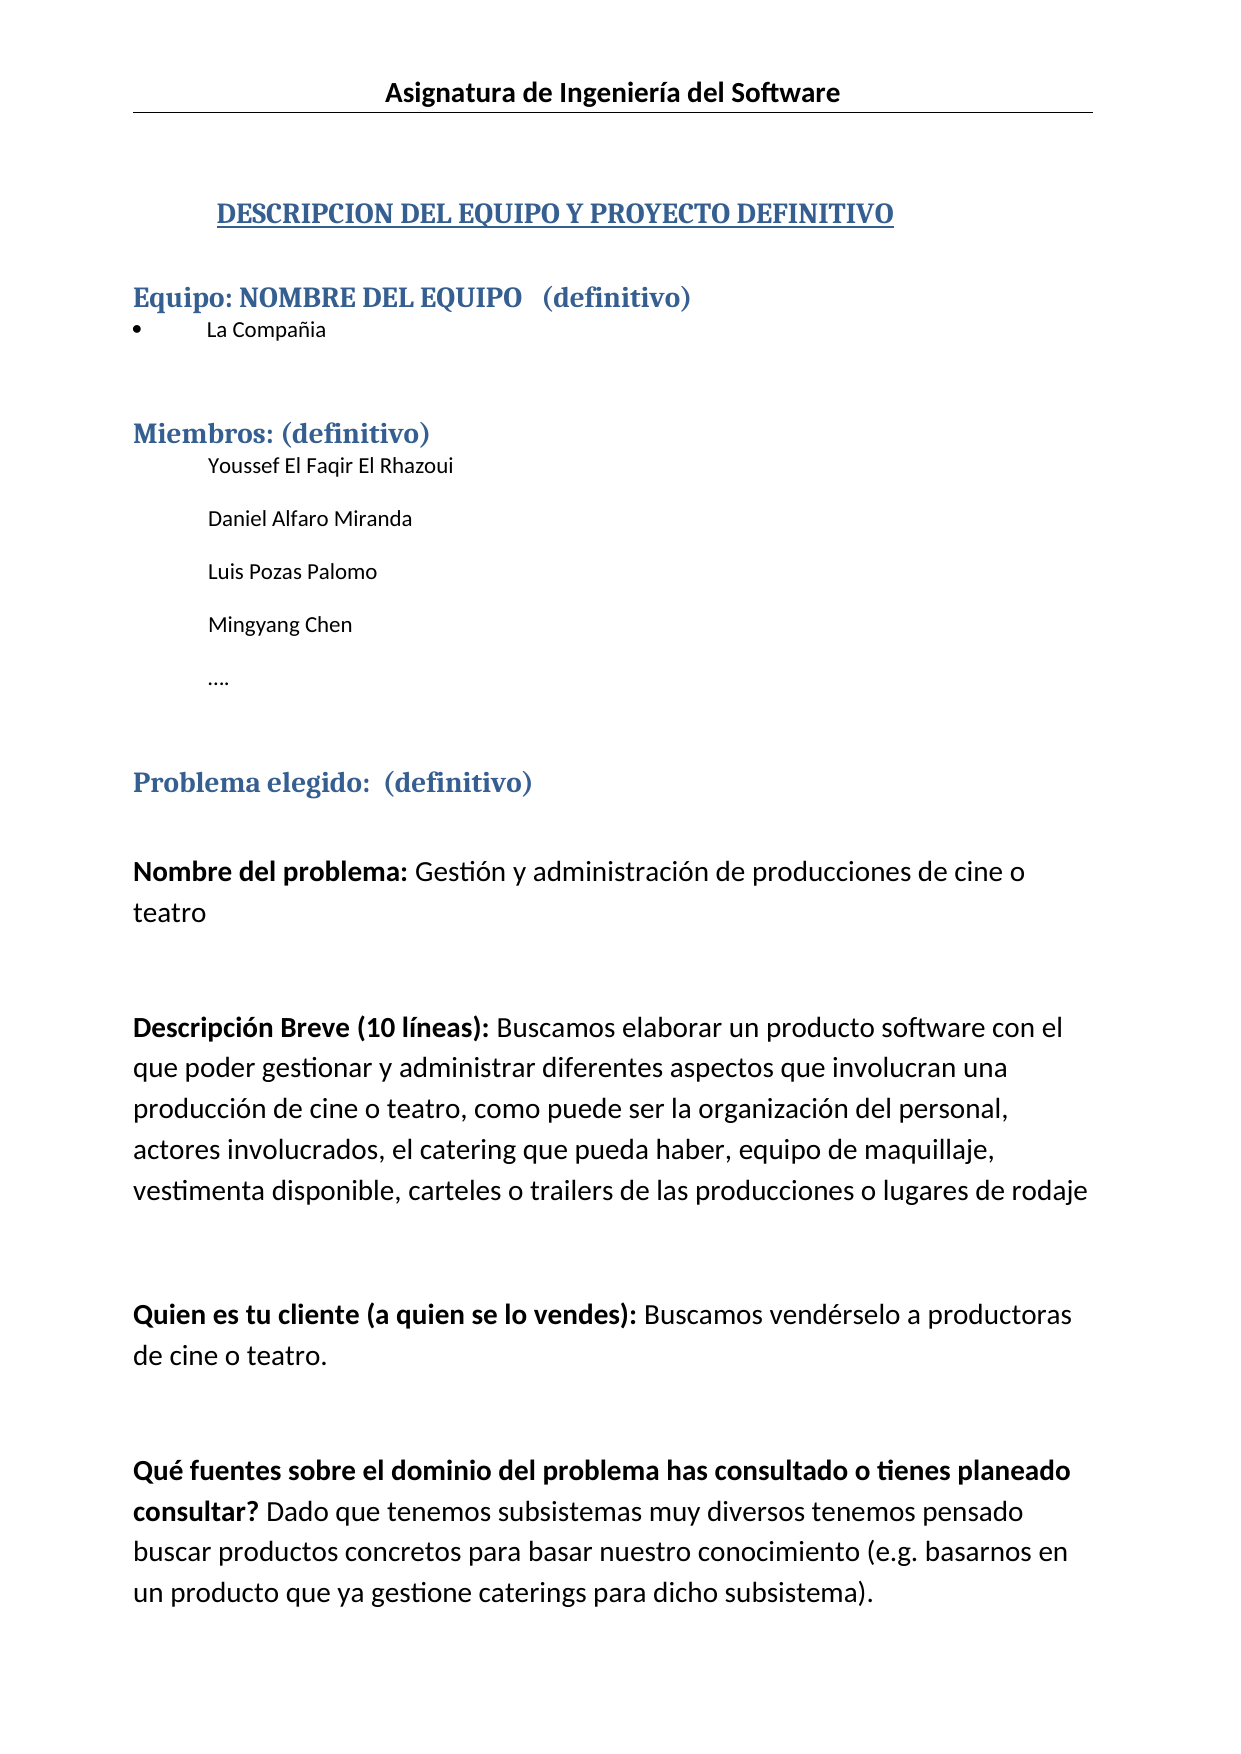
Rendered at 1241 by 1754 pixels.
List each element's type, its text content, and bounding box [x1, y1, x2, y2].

list Luis Pozas Palomo [208, 557, 1093, 585]
subtitle Miembros: (definitivo) [133, 418, 1093, 451]
list Mingyang Chen [208, 610, 1093, 638]
list …. [208, 663, 1093, 691]
subtitle Problema elegido: (definitivo) [133, 766, 1093, 800]
list Daniel Alfaro Miranda [208, 504, 1093, 532]
list Youssef El Faqir El Rhazoui [208, 451, 1093, 479]
subtitle Equipo: NOMBRE DEL EQUIPO (definitivo) [133, 281, 1093, 315]
subtitle DESCRIPCION DEL EQUIPO Y PROYECTO DEFINITIVO [133, 198, 1093, 231]
text Qué fuentes sobre el dominio del problema has consultado o tienes planeado consultar? Dado que tenemos subsistemas muy diversos tenemos pensado buscar productos concretos para basar nuestro conocimiento (e.g. basarnos en un producto que ya gestione caterings para dicho subsistema). [133, 1452, 1093, 1610]
text Quien es tu cliente (a quien se lo vendes): Buscamos vendérselo a productoras de cine o teatro. [133, 1296, 1093, 1372]
text Descripción Breve (10 líneas): Buscamos elaborar un producto software con el que poder gestionar y administrar diferentes aspectos que involucran una producción de cine o teatro, como puede ser la organización del personal, actores involucrados, el catering que pueda haber, equipo de maquillaje, vestimenta disponible, carteles o trailers de las producciones o lugares de rodaje [133, 1009, 1093, 1208]
list La Compañia [133, 315, 1093, 343]
text Nombre del problema: Gestión y administración de producciones de cine o teatro [133, 853, 1093, 929]
